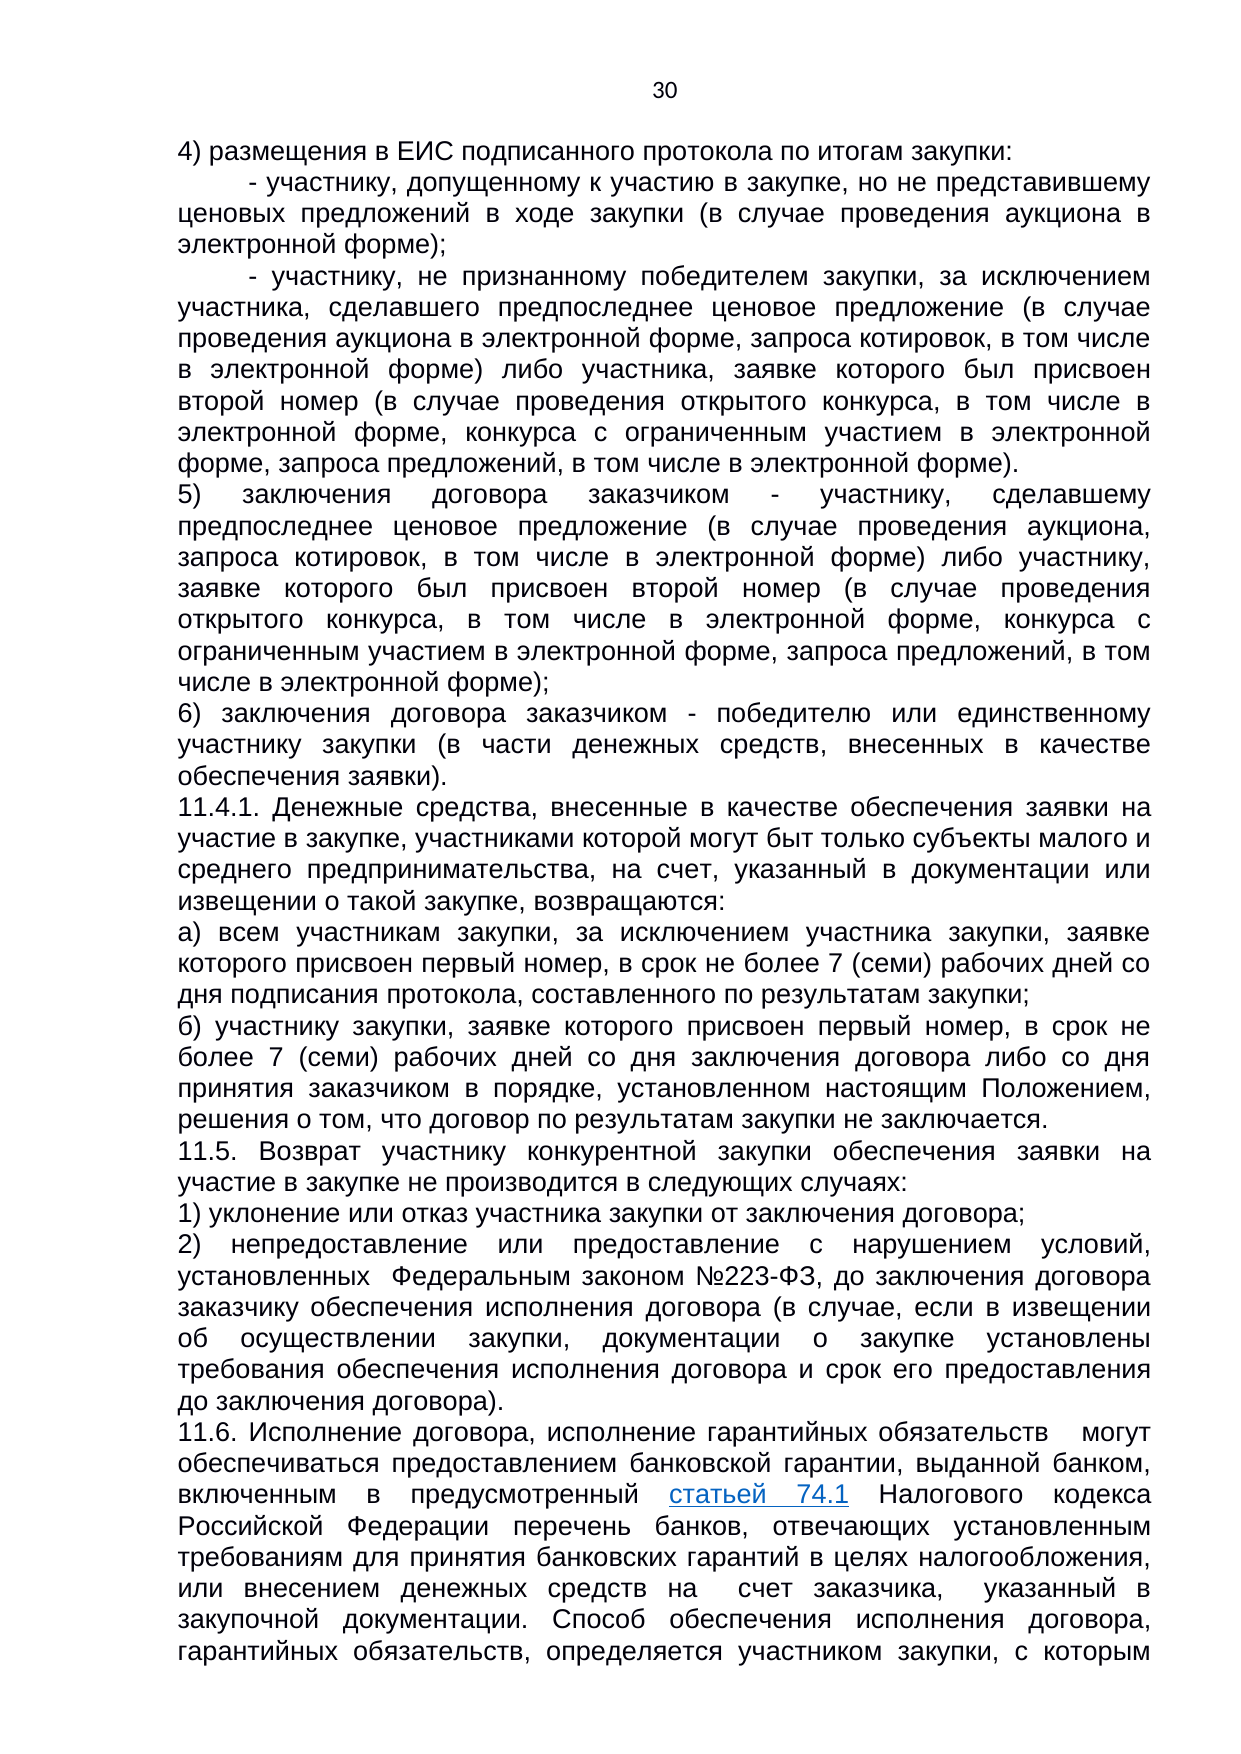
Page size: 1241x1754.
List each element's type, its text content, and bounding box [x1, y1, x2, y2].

text 11.6. Исполнение договора, исполнение гарантийных обязательств могут обеспечиваться предоставлением банковской гарантии, выданной банком, включенным в предусмотренный статьей 74.1 Налогового кодекса Российской Федерации перечень банков, отвечающих установленным требованиям для принятия банковских гарантий в целях налогообложения, или внесением денежных средств на счет заказчика, указанный в закупочной документации. Способ обеспечения исполнения договора, гарантийных обязательств, определяется участником закупки, с которым [177, 1416, 1152, 1666]
text а) всем участникам закупки, за исключением участника закупки, заявке которого присвоен первый номер, в срок не более 7 (семи) рабочих дней со дня подписания протокола, составленного по результатам закупки; [177, 916, 1152, 1010]
text 6) заключения договора заказчиком - победителю или единственному участнику закупки (в части денежных средств, внесенных в качестве обеспечения заявки). [177, 697, 1152, 791]
text б) участнику закупки, заявке которого присвоен первый номер, в срок не более 7 (семи) рабочих дней со дня заключения договора либо со дня принятия заказчиком в порядке, установленном настоящим Положением, решения о том, что договор по результатам закупки не заключается. [177, 1010, 1152, 1135]
text - участнику, не признанному победителем закупки, за исключением участника, сделавшего предпоследнее ценовое предложение (в случае проведения аукциона в электронной форме, запроса котировок, в том числе в электронной форме) либо участника, заявке которого был присвоен второй номер (в случае проведения открытого конкурса, в том числе в электронной форме, конкурса с ограниченным участием в электронной форме, запроса предложений, в том числе в электронной форме). [177, 260, 1152, 478]
text 4) размещения в ЕИС подписанного протокола по итогам закупки: [177, 135, 1152, 166]
text 11.4.1. Денежные средства, внесенные в качестве обеспечения заявки на участие в закупке, участниками которой могут быт только субъекты малого и среднего предпринимательства, на счет, указанный в документации или извещении о такой закупке, возвращаются: [177, 791, 1152, 916]
text 1) уклонение или отказ участника закупки от заключения договора; [177, 1197, 1152, 1228]
text 5) заключения договора заказчиком - участнику, сделавшему предпоследнее ценовое предложение (в случае проведения аукциона, запроса котировок, в том числе в электронной форме) либо участнику, заявке которого был присвоен второй номер (в случае проведения открытого конкурса, в том числе в электронной форме, конкурса с ограниченным участием в электронной форме, запроса предложений, в том числе в электронной форме); [177, 478, 1152, 697]
text 2) непредоставление или предоставление с нарушением условий, установленных Федеральным законом №223-ФЗ, до заключения договора заказчику обеспечения исполнения договора (в случае, если в извещении об осуществлении закупки, документации о закупке установлены требования обеспечения исполнения договора и срок его предоставления до заключения договора). [177, 1228, 1152, 1416]
text 11.5. Возврат участнику конкурентной закупки обеспечения заявки на участие в закупке не производится в следующих случаях: [177, 1135, 1152, 1197]
text - участнику, допущенному к участию в закупке, но не представившему ценовых предложений в ходе закупки (в случае проведения аукциона в электронной форме); [177, 166, 1152, 260]
